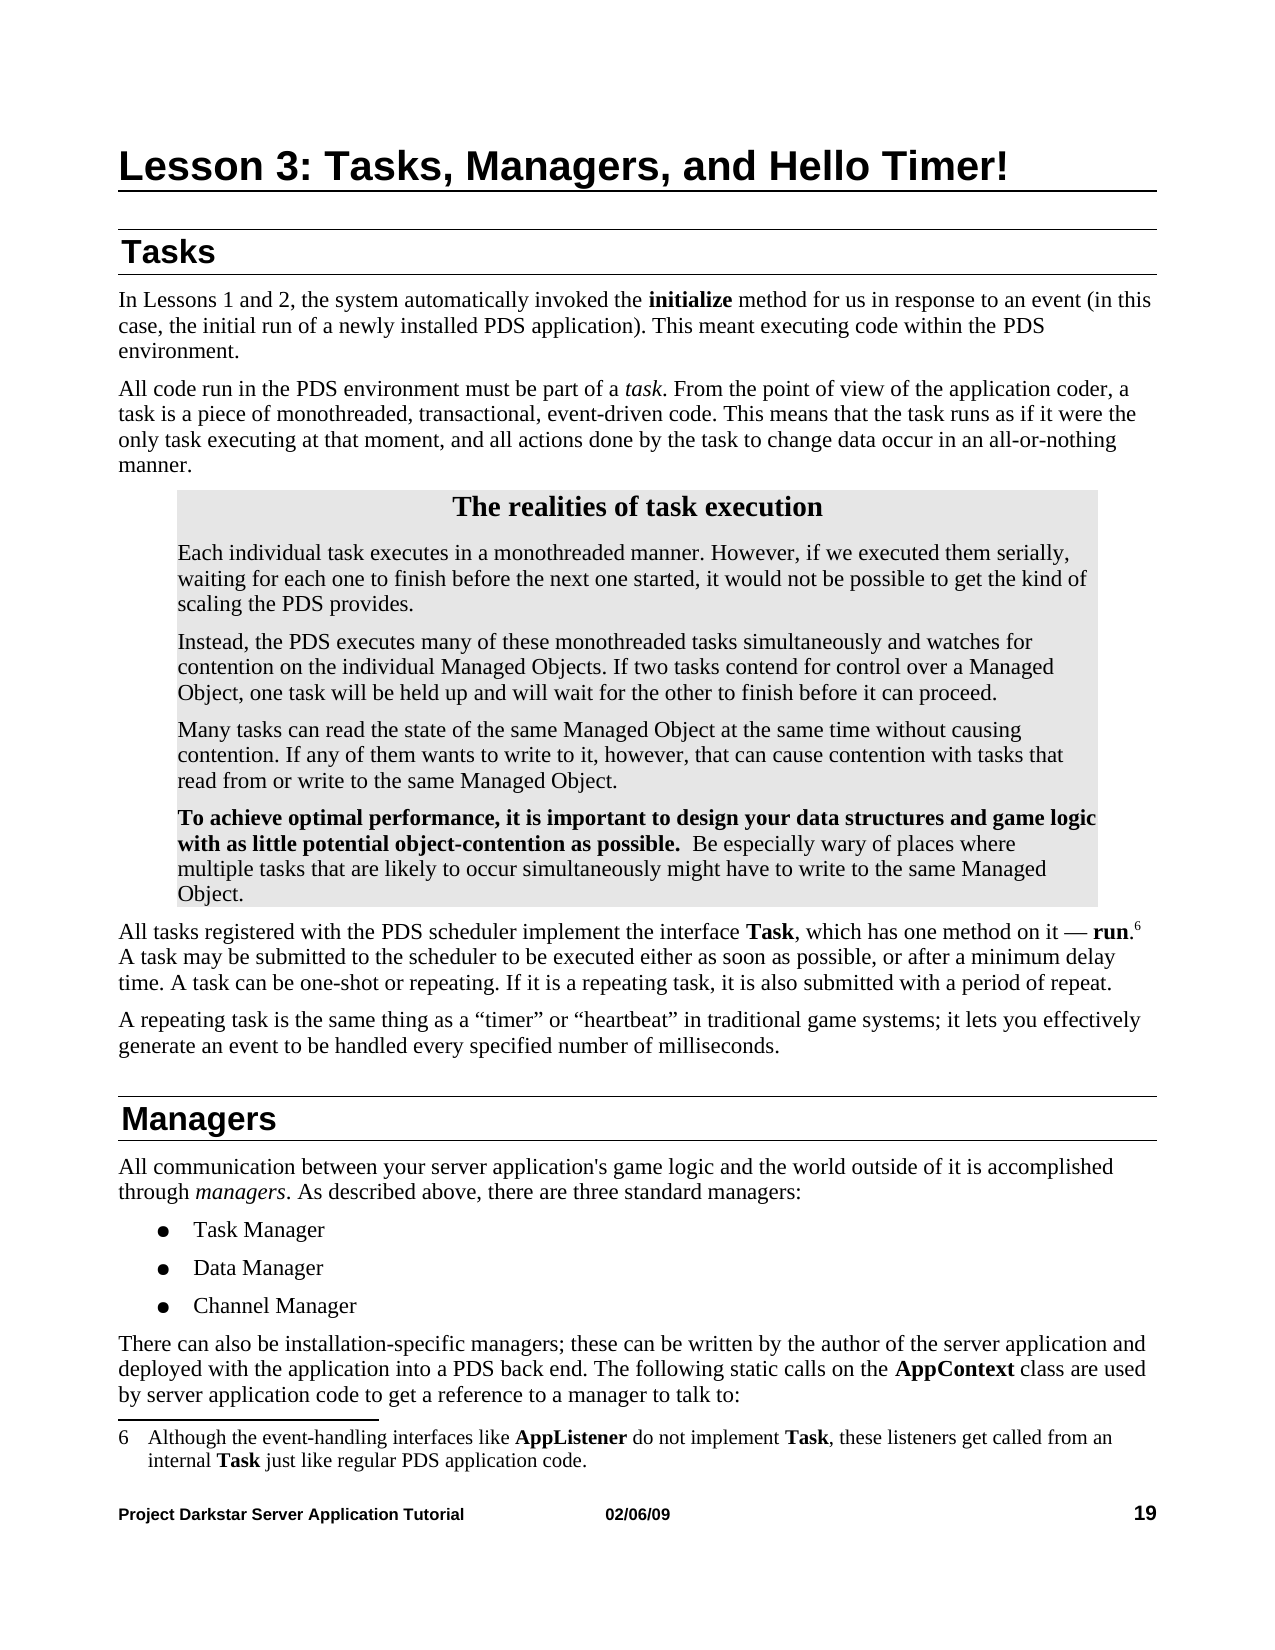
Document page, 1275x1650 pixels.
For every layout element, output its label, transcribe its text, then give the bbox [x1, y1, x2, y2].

text Although the event-handling interfaces like AppListener do not implement Task, these listeners get called from an internal Task just like regular PDS application code. [118, 1426, 1157, 1472]
list Task Manager [156, 1217, 1157, 1242]
text Instead, the PDS executes many of these monothreaded tasks simultaneously and watches for contention on the individual Managed Objects. If two tasks contend for control over a Managed Object, one task will be held up and will wait for the other to finish before it can proceed. [177, 629, 1098, 705]
text In Lessons 1 and 2, the system automatically invoked the initialize method for us in response to an event (in this case, the initial run of a newly installed PDS application). This meant executing code within the PDS environment. [118, 287, 1157, 363]
text All tasks registered with the PDS scheduler implement the interface Task, which has one method on it — run. A task may be submitted to the scheduler to be executed either as soon as possible, or after a minimum delay time. A task can be one-shot or repeating. If it is a repeating task, it is also submitted with a period of repeat. [118, 919, 1157, 995]
text Each individual task executes in a monothreaded manner. However, if we executed them serially, waiting for each one to finish before the next one started, it would not be possible to get the kind of scaling the PDS provides. [177, 540, 1098, 617]
text All code run in the PDS environment must be part of a task. From the point of view of the application coder, a task is a piece of monothreaded, transactional, event-driven code. This means that the task runs as if it were the only task executing at that moment, and all actions done by the task to change data occur in an all-or-nothing manner. [118, 376, 1157, 478]
subtitle Tasks [118, 230, 1157, 274]
text All communication between your server application's game logic and the world outside of it is accomplished through managers. As described above, there are three standard managers: [118, 1154, 1157, 1204]
text Many tasks can read the state of the same Managed Object at the same time without causing contention. If any of them wants to write to it, however, that can cause contention with tasks that read from or write to the same Managed Object. [177, 717, 1098, 793]
list Channel Manager [156, 1293, 1157, 1318]
subtitle Lesson 3: Tasks, Managers, and Hello Timer! [118, 143, 1157, 190]
text To achieve optimal performance, it is important to design your data structures and game logic with as little potential object-contention as possible. Be especially wary of places where multiple tasks that are likely to occur simultaneously might have to write to the same Managed Object. [177, 805, 1098, 907]
subtitle Managers [118, 1097, 1157, 1140]
title The realities of task execution [177, 490, 1098, 522]
text A repeating task is the same thing as a “timer” or “heartbeat” in traditional game systems; it lets you effectively generate an event to be handled every specified number of milliseconds. [118, 1007, 1157, 1058]
text There can also be installation-specific managers; these can be written by the author of the server application and deployed with the application into a PDS back end. The following static calls on the AppContext class are used by server application code to get a reference to a manager to talk to: [118, 1331, 1157, 1407]
list Data Manager [156, 1255, 1157, 1280]
